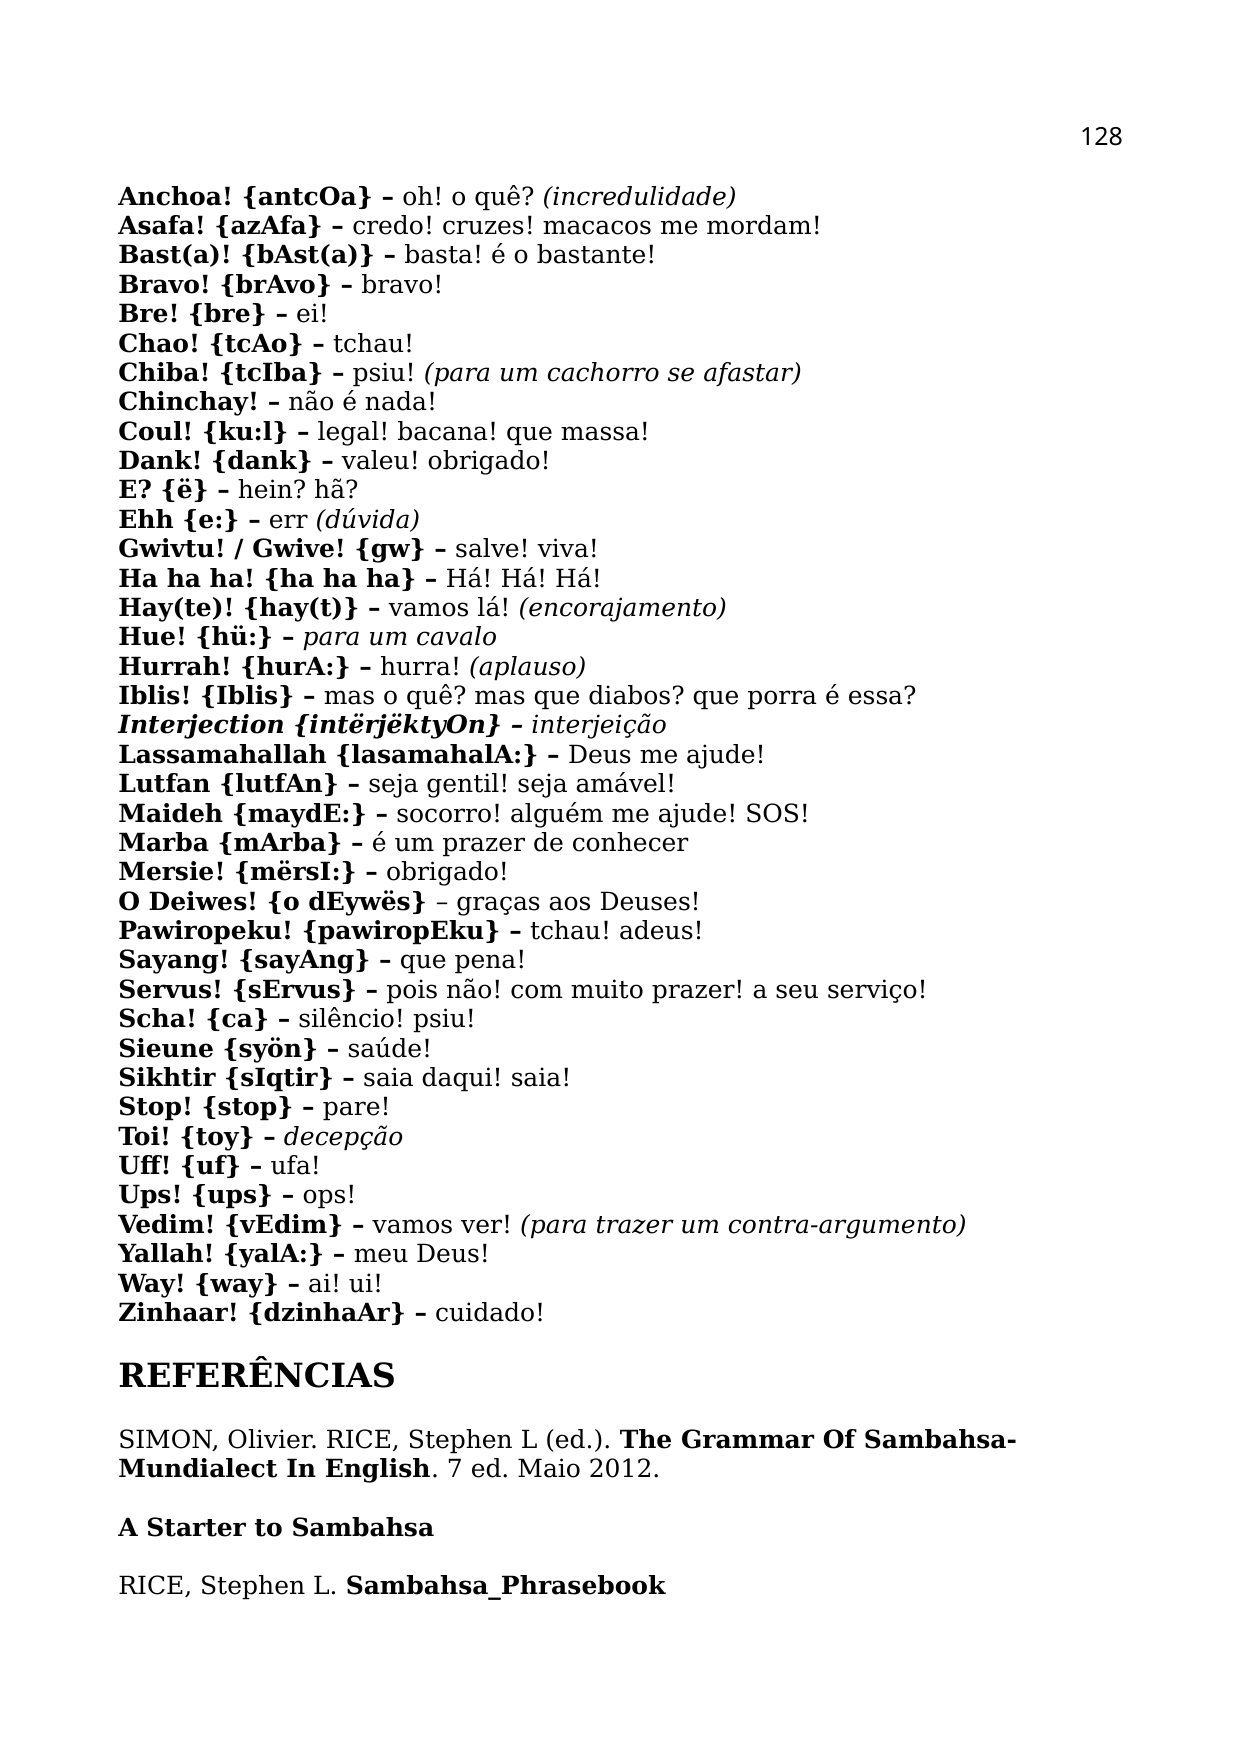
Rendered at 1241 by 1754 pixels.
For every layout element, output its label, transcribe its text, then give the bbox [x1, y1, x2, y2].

text Lassamahallah {lasamahalA:} – Deus me ajude! [118, 740, 1123, 769]
text Chao! {tcAo} – tchau! [118, 328, 1123, 358]
text Stop! {stop} – pare! [118, 1092, 1123, 1122]
text Chiba! {tcIba} – psiu! (para um cachorro se afastar) [118, 358, 1123, 387]
text Sieune {syön} – saúde! [118, 1033, 1123, 1063]
subtitle REFERÊNCIAS [118, 1356, 1123, 1396]
text Yallah! {yalA:} – meu Deus! [118, 1239, 1123, 1268]
text Ehh {e:} – err (dúvida) [118, 505, 1123, 534]
text Uff! {uf} – ufa! [118, 1151, 1123, 1180]
text Hurrah! {hurA:} – hurra! (aplauso) [118, 652, 1123, 681]
text Maideh {maydE:} – socorro! alguém me ajude! SOS! [118, 798, 1123, 828]
text Hue! {hü:} – para um cavalo [118, 622, 1123, 652]
text Toi! {toy} – decepção [118, 1122, 1123, 1151]
text SIMON, Olivier. RICE, Stephen L (ed.). The Grammar Of Sambahsa-Mundialect In English. 7 ed. Maio 2012. [118, 1425, 1123, 1483]
text Bast(a)! {bAst(a)} – basta! é o bastante! [118, 240, 1123, 270]
text Marba {mArba} – é um prazer de conhecer [118, 828, 1123, 857]
text E? {ë} – hein? hã? [118, 475, 1123, 505]
text Lutfan {lutfAn} – seja gentil! seja amável! [118, 769, 1123, 798]
text Coul! {ku:l} – legal! bacana! que massa! [118, 417, 1123, 446]
text Dank! {dank} – valeu! obrigado! [118, 446, 1123, 475]
text Pawiropeku! {pawiropEku} – tchau! adeus! [118, 916, 1123, 945]
text Hay(te)! {hay(t)} – vamos lá! (encorajamento) [118, 593, 1123, 622]
text Mersie! {mërsI:} – obrigado! [118, 857, 1123, 887]
text Bre! {bre} – ei! [118, 299, 1123, 328]
text Anchoa! {antcOa} – oh! o quê? (incredulidade) [118, 182, 1123, 211]
text Ha ha ha! {ha ha ha} – Há! Há! Há! [118, 563, 1123, 593]
text Interjection {intërjëktyOn} – interjeição [118, 710, 1123, 740]
text Bravo! {brAvo} – bravo! [118, 270, 1123, 299]
text Ups! {ups} – ops! [118, 1180, 1123, 1210]
text Iblis! {Iblis} – mas o quê? mas que diabos? que porra é essa? [118, 681, 1123, 710]
text Way! {way} – ai! ui! [118, 1268, 1123, 1298]
text Gwivtu! / Gwive! {gw} – salve! viva! [118, 534, 1123, 563]
text O Deiwes! {o dEywës} – graças aos Deuses! [118, 887, 1123, 916]
text Asafa! {azAfa} – credo! cruzes! macacos me mordam! [118, 211, 1123, 240]
text A Starter to Sambahsa [118, 1513, 1123, 1542]
text Sikhtir {sIqtir} – saia daqui! saia! [118, 1063, 1123, 1092]
text Chinchay! – não é nada! [118, 387, 1123, 417]
text Vedim! {vEdim} – vamos ver! (para trazer um contra-argumento) [118, 1210, 1123, 1239]
text RICE, Stephen L. Sambahsa_Phrasebook [118, 1571, 1123, 1601]
text Servus! {sErvus} – pois não! com muito prazer! a seu serviço! [118, 975, 1123, 1004]
text Scha! {ca} – silêncio! psiu! [118, 1004, 1123, 1033]
text Sayang! {sayAng} – que pena! [118, 945, 1123, 975]
text Zinhaar! {dzinhaAr} – cuidado! [118, 1298, 1123, 1327]
